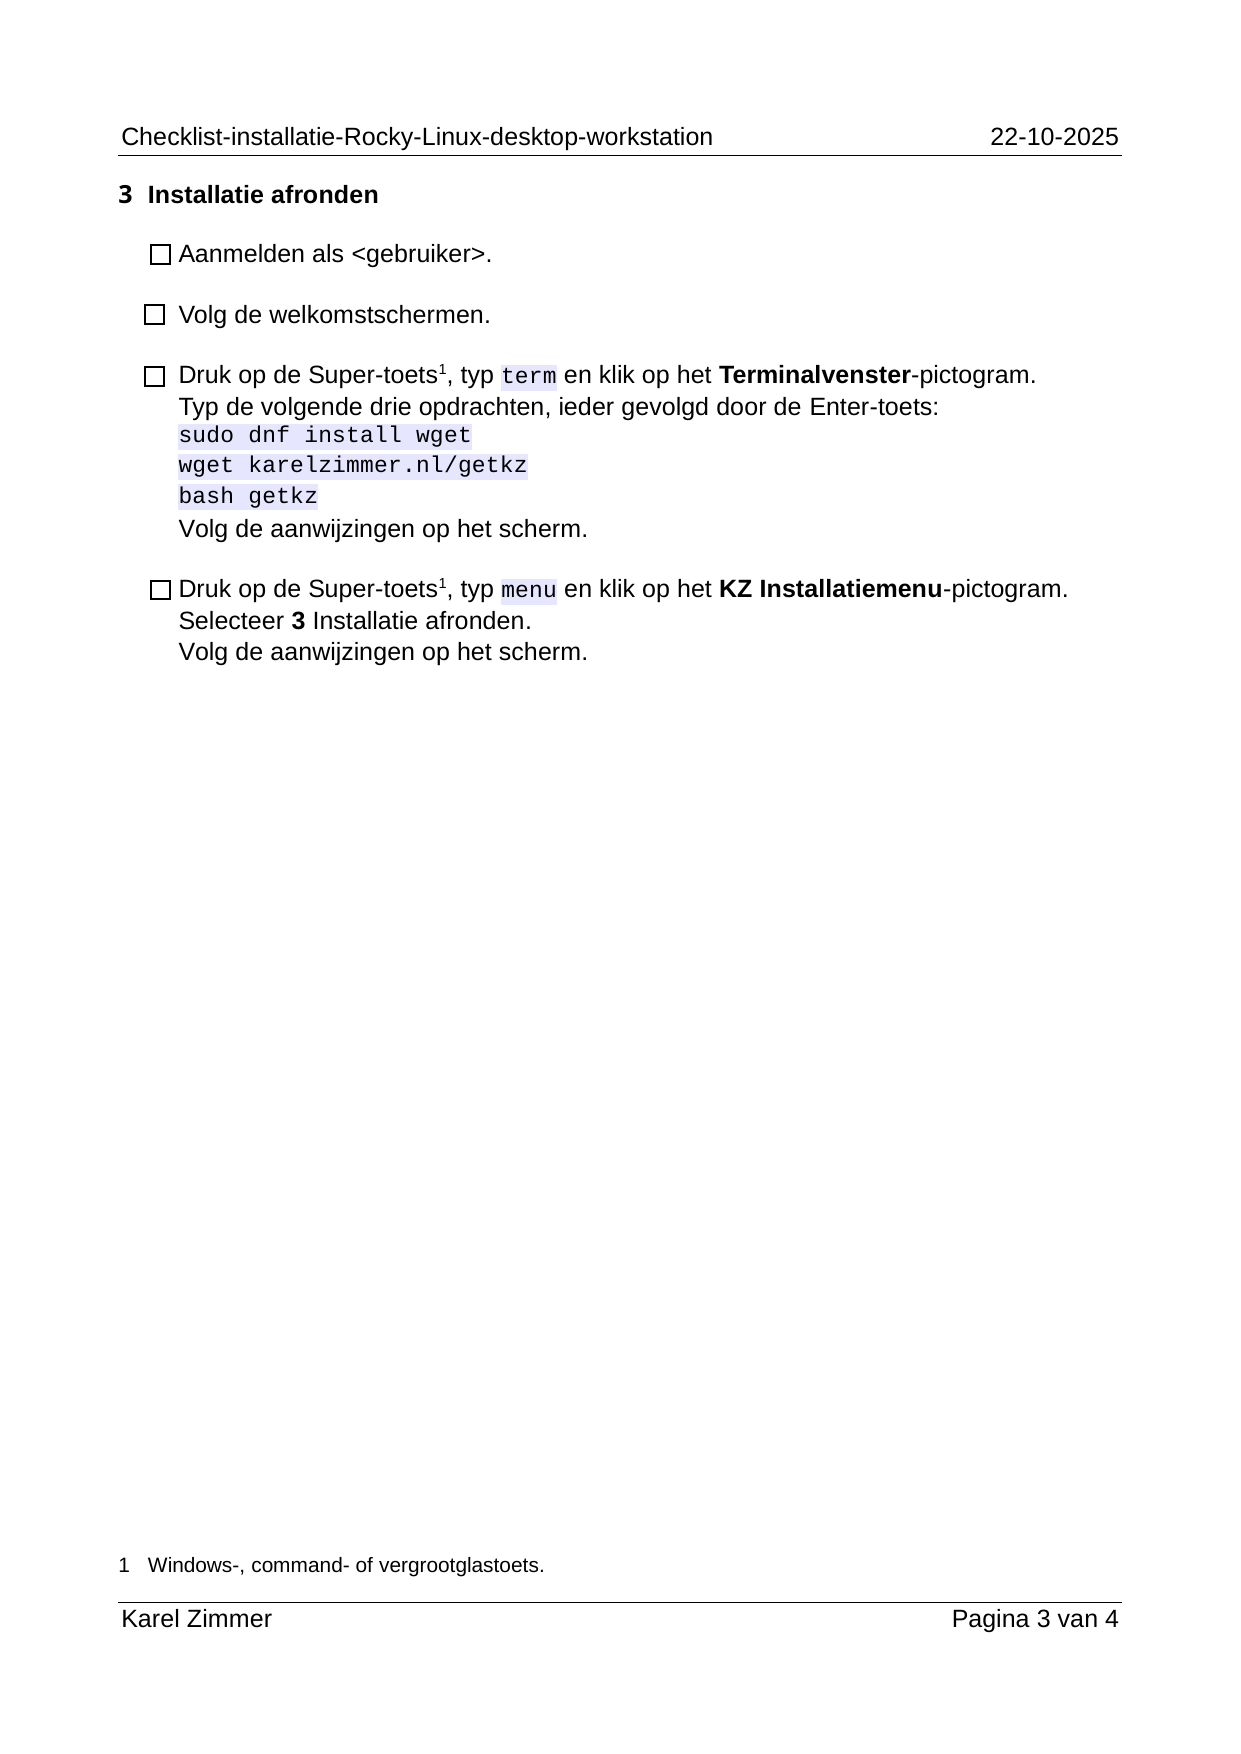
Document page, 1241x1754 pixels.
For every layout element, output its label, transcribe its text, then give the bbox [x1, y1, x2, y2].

table_cell [118, 300, 142, 330]
table_cell [142, 544, 177, 574]
table_header Aanmelden als <gebruiker>. [177, 239, 1122, 269]
table_cell [177, 330, 1122, 360]
table_cell [118, 360, 142, 392]
table_cell [142, 423, 177, 453]
table_cell [118, 453, 142, 483]
table_cell [177, 269, 1122, 300]
table_cell [118, 514, 142, 544]
table_cell [142, 636, 177, 667]
table_cell Typ de volgende drie opdrachten, ieder gevolgd door de Enter-toets: [177, 392, 1122, 422]
table_cell [142, 360, 177, 392]
table_cell [142, 606, 177, 636]
table_cell bash getkz [177, 483, 1122, 513]
table_cell [118, 392, 142, 422]
table_cell wget karelzimmer.nl/getkz [177, 453, 1122, 483]
table_cell [142, 483, 177, 513]
table_cell [142, 392, 177, 422]
table_cell [142, 330, 177, 360]
table_cell [118, 483, 142, 513]
list Installatie afronden [118, 177, 1122, 211]
table_cell Volg de aanwijzingen op het scherm. [177, 514, 1122, 544]
table_cell [142, 269, 177, 300]
table_cell [118, 269, 142, 300]
table_cell Selecteer 3 Installatie afronden. [177, 606, 1122, 636]
table_cell Volg de welkomstschermen. [177, 300, 1122, 330]
table_cell [142, 453, 177, 483]
table_cell [142, 574, 177, 606]
table_header [118, 239, 142, 269]
table_cell [118, 636, 142, 667]
table_cell [118, 574, 142, 606]
table_cell [118, 606, 142, 636]
table_cell Volg de aanwijzingen op het scherm. [177, 636, 1122, 667]
table_cell [118, 544, 142, 574]
table_cell sudo dnf install wget [177, 423, 1122, 453]
table_cell Druk op de Super-toets, typ term en klik op het Terminalvenster-pictogram. [177, 360, 1122, 392]
table_header [142, 239, 177, 269]
table_cell [142, 300, 177, 330]
table_cell [118, 423, 142, 453]
table_cell [118, 330, 142, 360]
table_cell [177, 544, 1122, 574]
table_cell [142, 514, 177, 544]
table_cell Druk op de Super-toets1, typ menu en klik op het KZ Installatiemenu-pictogram. [177, 574, 1122, 606]
